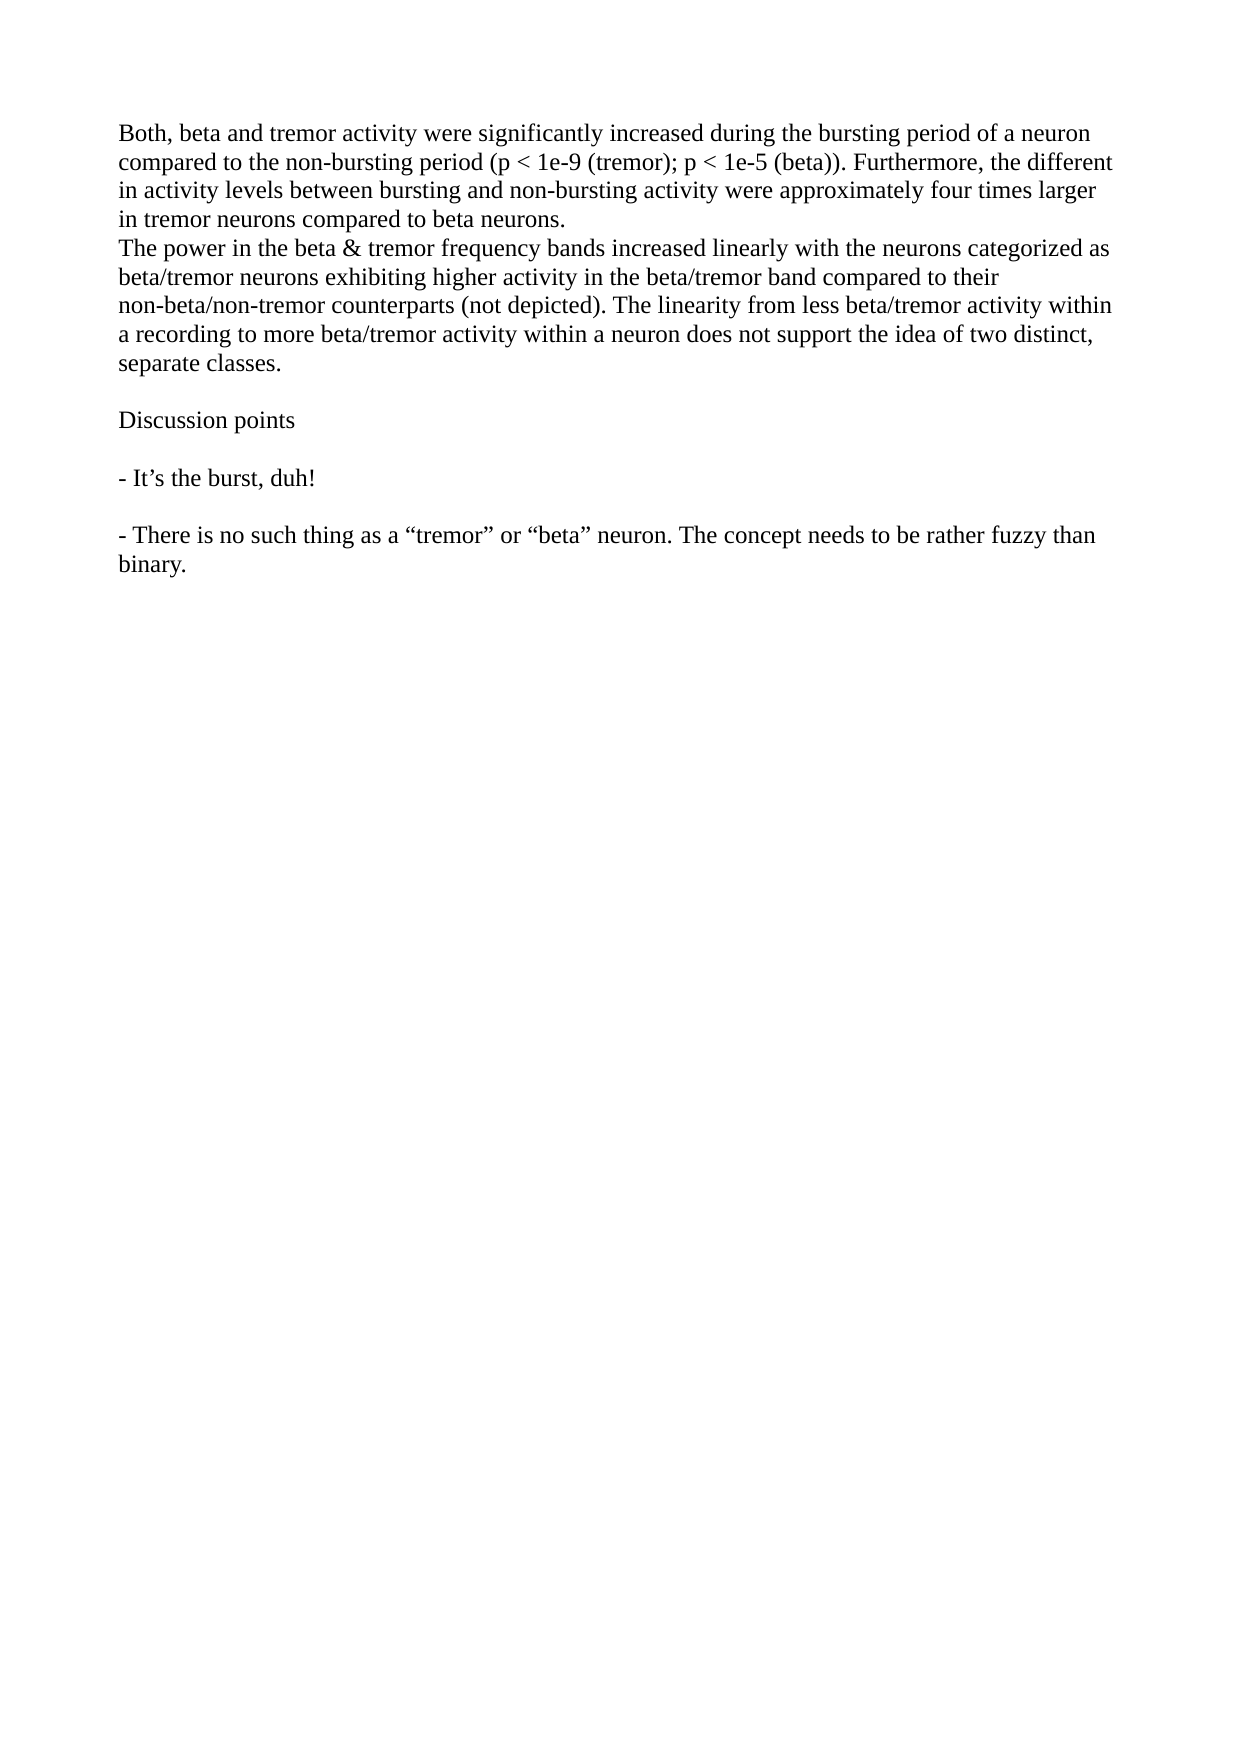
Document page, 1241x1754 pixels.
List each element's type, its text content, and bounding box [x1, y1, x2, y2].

text - It’s the burst, duh! [118, 463, 1122, 492]
text The power in the beta & tremor frequency bands increased linearly with the neurons categorized as beta/tremor neurons exhibiting higher activity in the beta/tremor band compared to their non-beta/non-tremor counterparts (not depicted). The linearity from less beta/tremor activity within a recording to more beta/tremor activity within a neuron does not support the idea of two distinct, separate classes. [118, 233, 1122, 377]
text Both, beta and tremor activity were significantly increased during the bursting period of a neuron compared to the non-bursting period (p < 1e-9 (tremor); p < 1e-5 (beta)). Furthermore, the different in activity levels between bursting and non-bursting activity were approximately four times larger in tremor neurons compared to beta neurons. [118, 118, 1122, 233]
text - There is no such thing as a “tremor” or “beta” neuron. The concept needs to be rather fuzzy than binary. [118, 521, 1122, 578]
text Discussion points [118, 406, 1122, 434]
